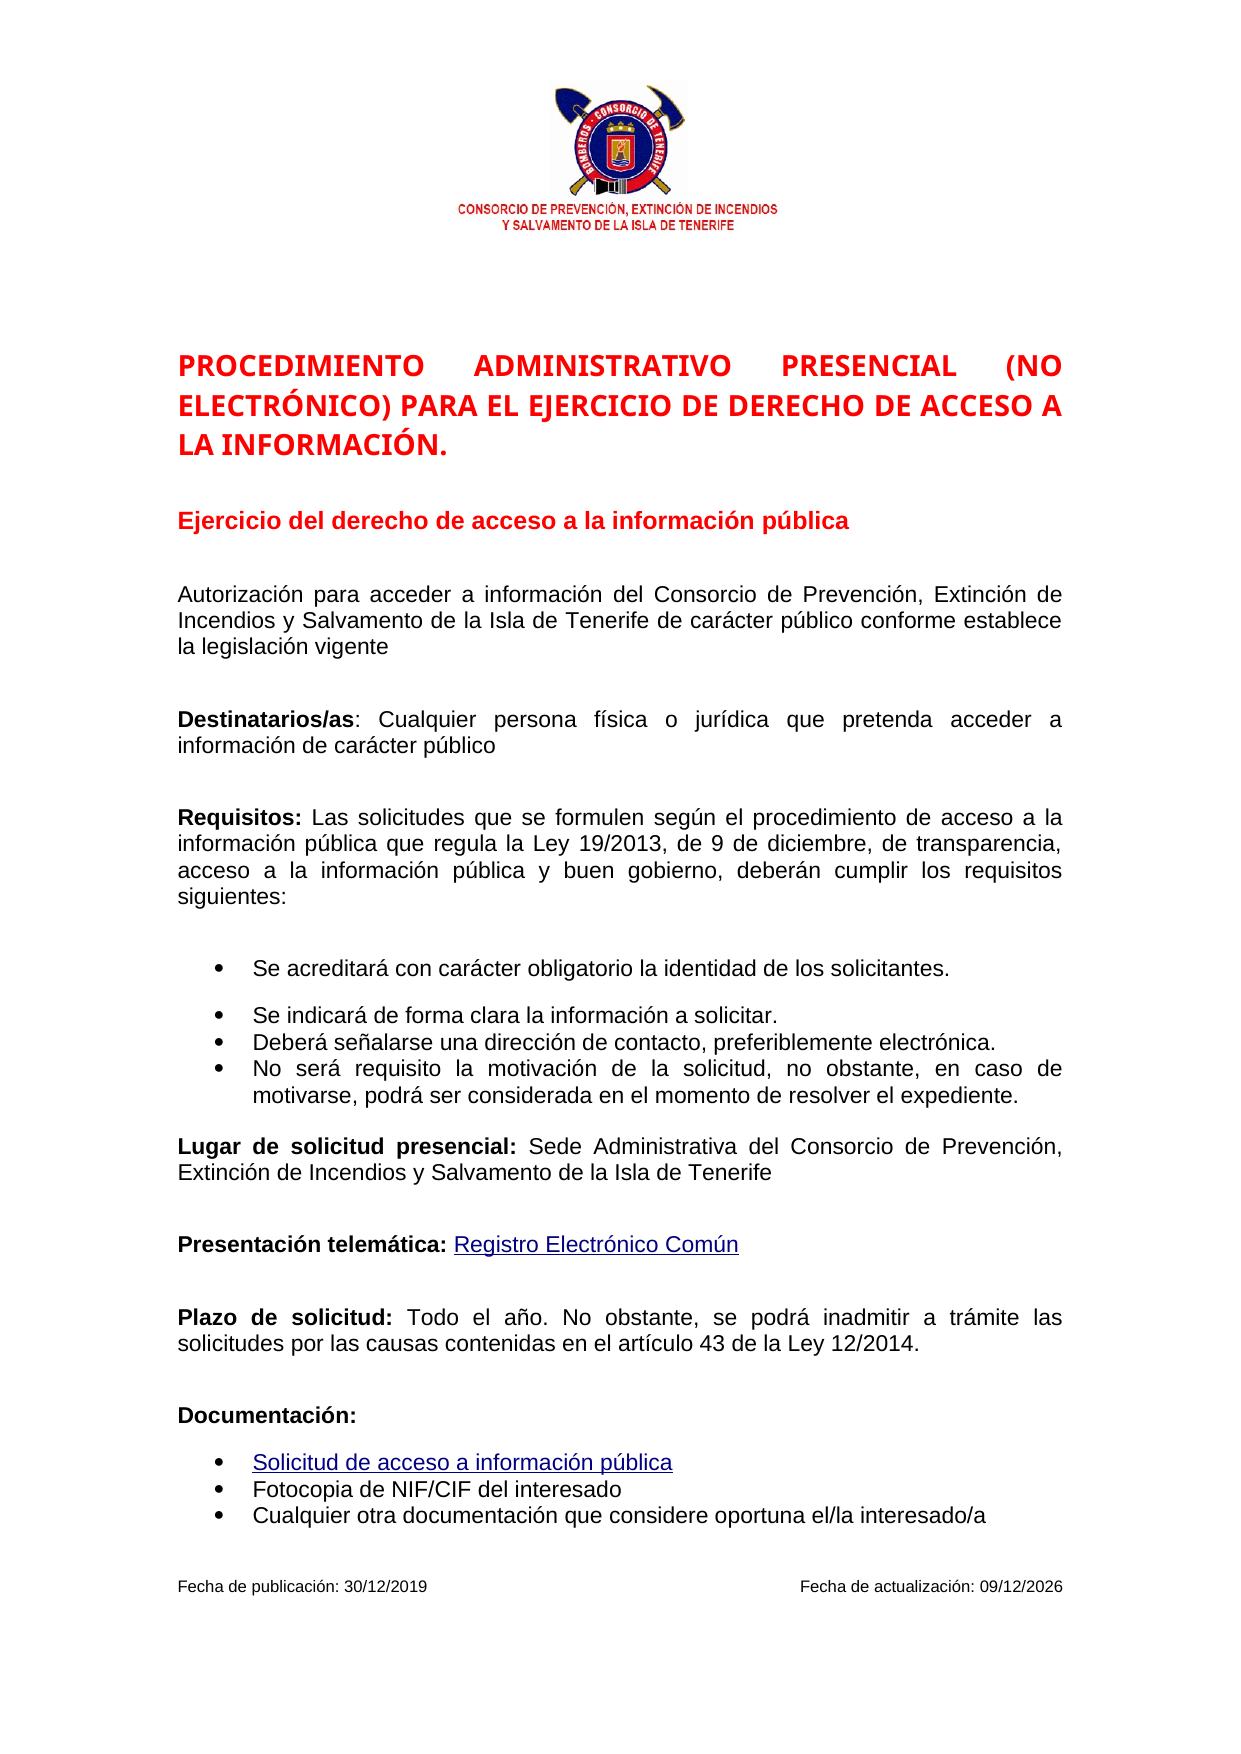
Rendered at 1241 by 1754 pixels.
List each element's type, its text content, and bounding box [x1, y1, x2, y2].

text Documentación: [177, 1402, 1063, 1428]
text Destinatarios/as: Cualquier persona física o jurídica que pretenda acceder a información de carácter público [177, 706, 1063, 758]
list Solicitud de acceso a información pública [215, 1449, 1063, 1476]
subtitle Ejercicio del derecho de acceso a la información pública [177, 506, 1063, 535]
text Requisitos: Las solicitudes que se formulen según el procedimiento de acceso a la información pública que regula la Ley 19/2013, de 9 de diciembre, de transparencia, acceso a la información pública y buen gobierno, deberán cumplir los requisitos siguientes: [177, 804, 1063, 909]
text Plazo de solicitud: Todo el año. No obstante, se podrá inadmitir a trámite las solicitudes por las causas contenidas en el artículo 43 de la Ley 12/2014. [177, 1304, 1063, 1356]
list No será requisito la motivación de la solicitud, no obstante, en caso de motivarse, podrá ser considerada en el momento de resolver el expediente. [215, 1055, 1063, 1108]
text Lugar de solicitud presencial: Sede Administrativa del Consorcio de Prevención, Extinción de Incendios y Salvamento de la Isla de Tenerife [177, 1133, 1063, 1186]
list Se indicará de forma clara la información a solicitar. [215, 1002, 1063, 1029]
text Presentación telemática: Registro Electrónico Común [177, 1231, 1063, 1258]
list Deberá señalarse una dirección de contacto, preferiblemente electrónica. [215, 1029, 1063, 1055]
list Fotocopia de NIF/CIF del interesado [215, 1476, 1063, 1502]
list Cualquier otra documentación que considere oportuna el/la interesado/a [215, 1502, 1063, 1528]
subtitle Procedimiento administrativo presencial (no electrónico) para el ejercicio de derecho de acceso a la información. [177, 345, 1063, 464]
text Autorización para acceder a información del Consorcio de Prevención, Extinción de Incendios y Salvamento de la Isla de Tenerife de carácter público conforme establece la legislación vigente [177, 581, 1063, 660]
list Se acreditará con carácter obligatorio la identidad de los solicitantes. [215, 955, 1063, 982]
